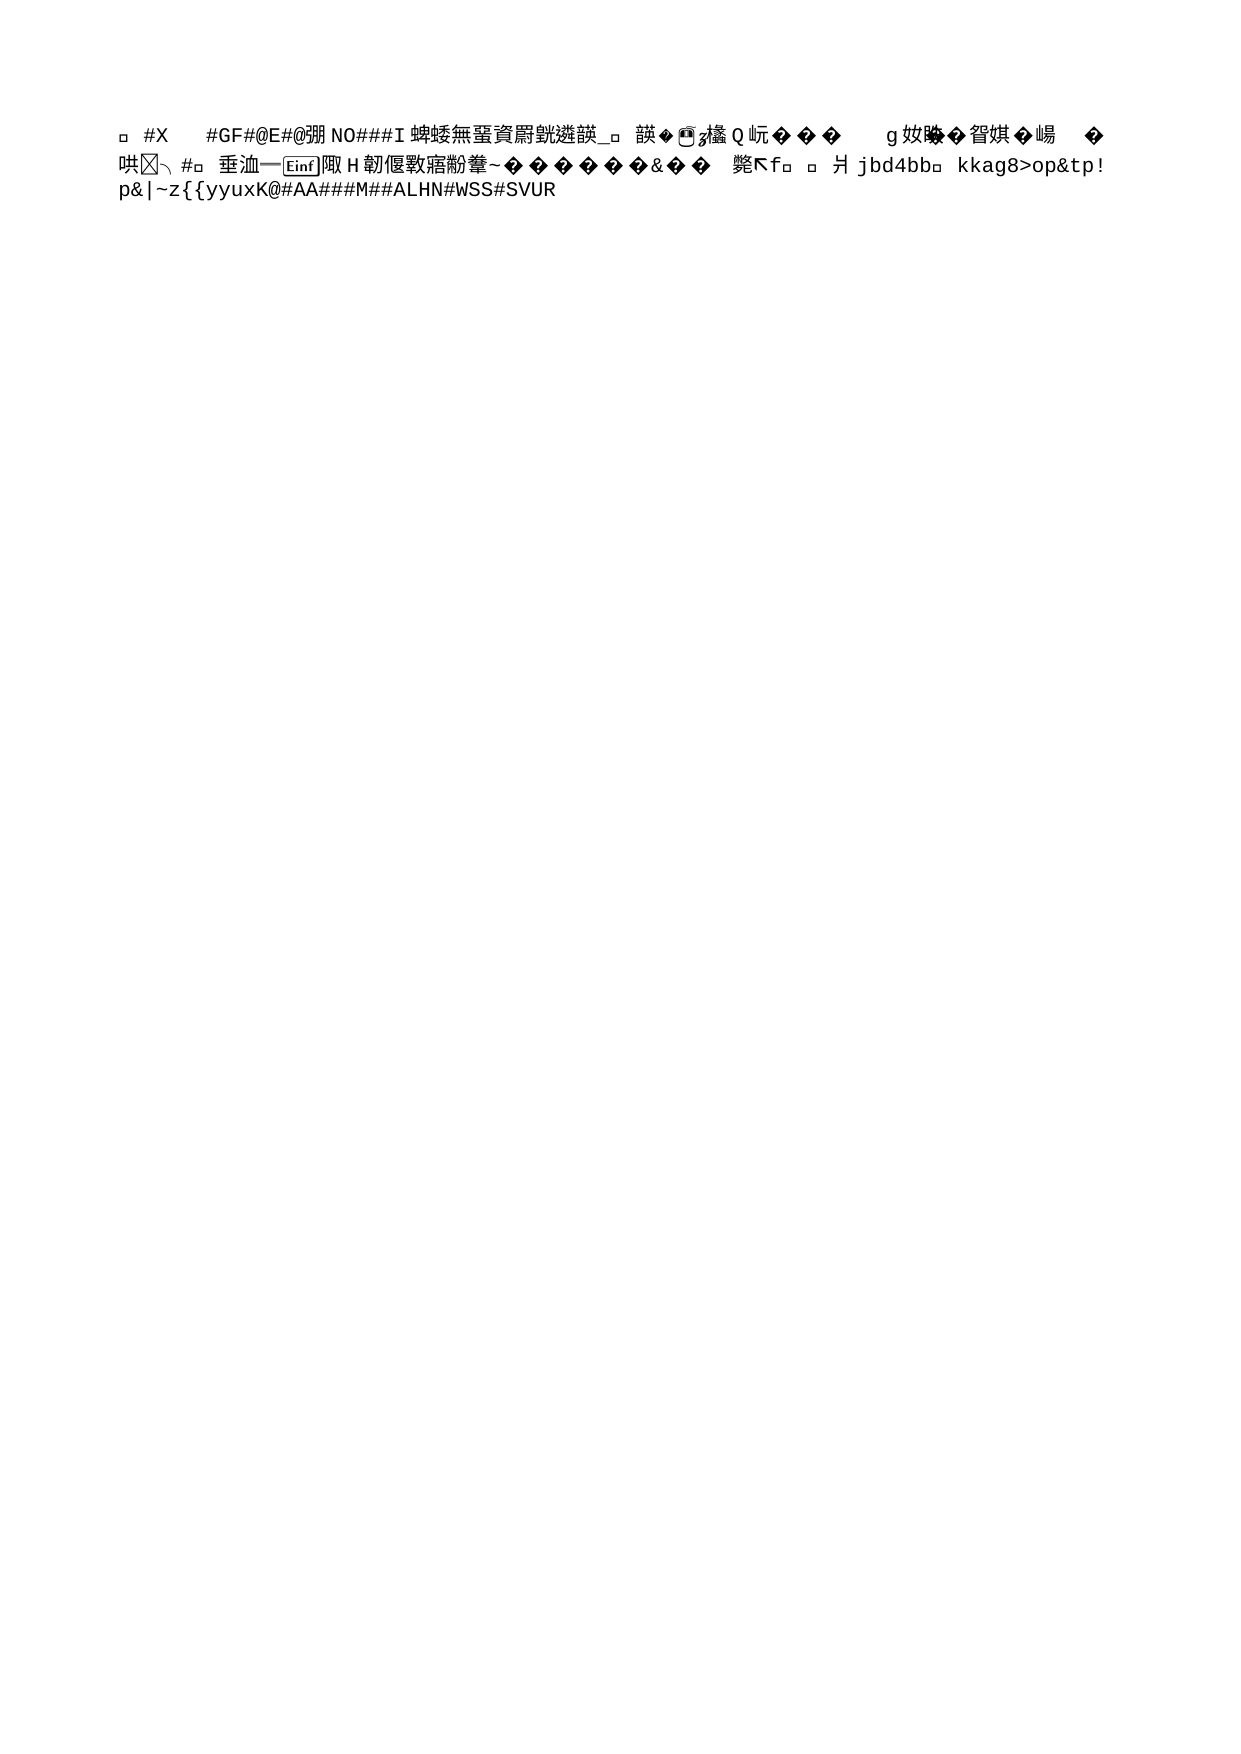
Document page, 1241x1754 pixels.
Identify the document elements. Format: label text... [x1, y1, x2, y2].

text �#X #GF#@E#@弸NO###I蜱蜲無蝁資罻皝遴韺_�韺�欚Q岏���g奻眣�眢娸��崵�哄�╮#�垂洫═陬H韌偃斁寤黺韏~������&��斃f��爿jbd4bb�kkag8>op&tp!p&|~z{{yyuxK@#AA###M##ALHN#WSS#SVUR [118, 118, 1122, 226]
